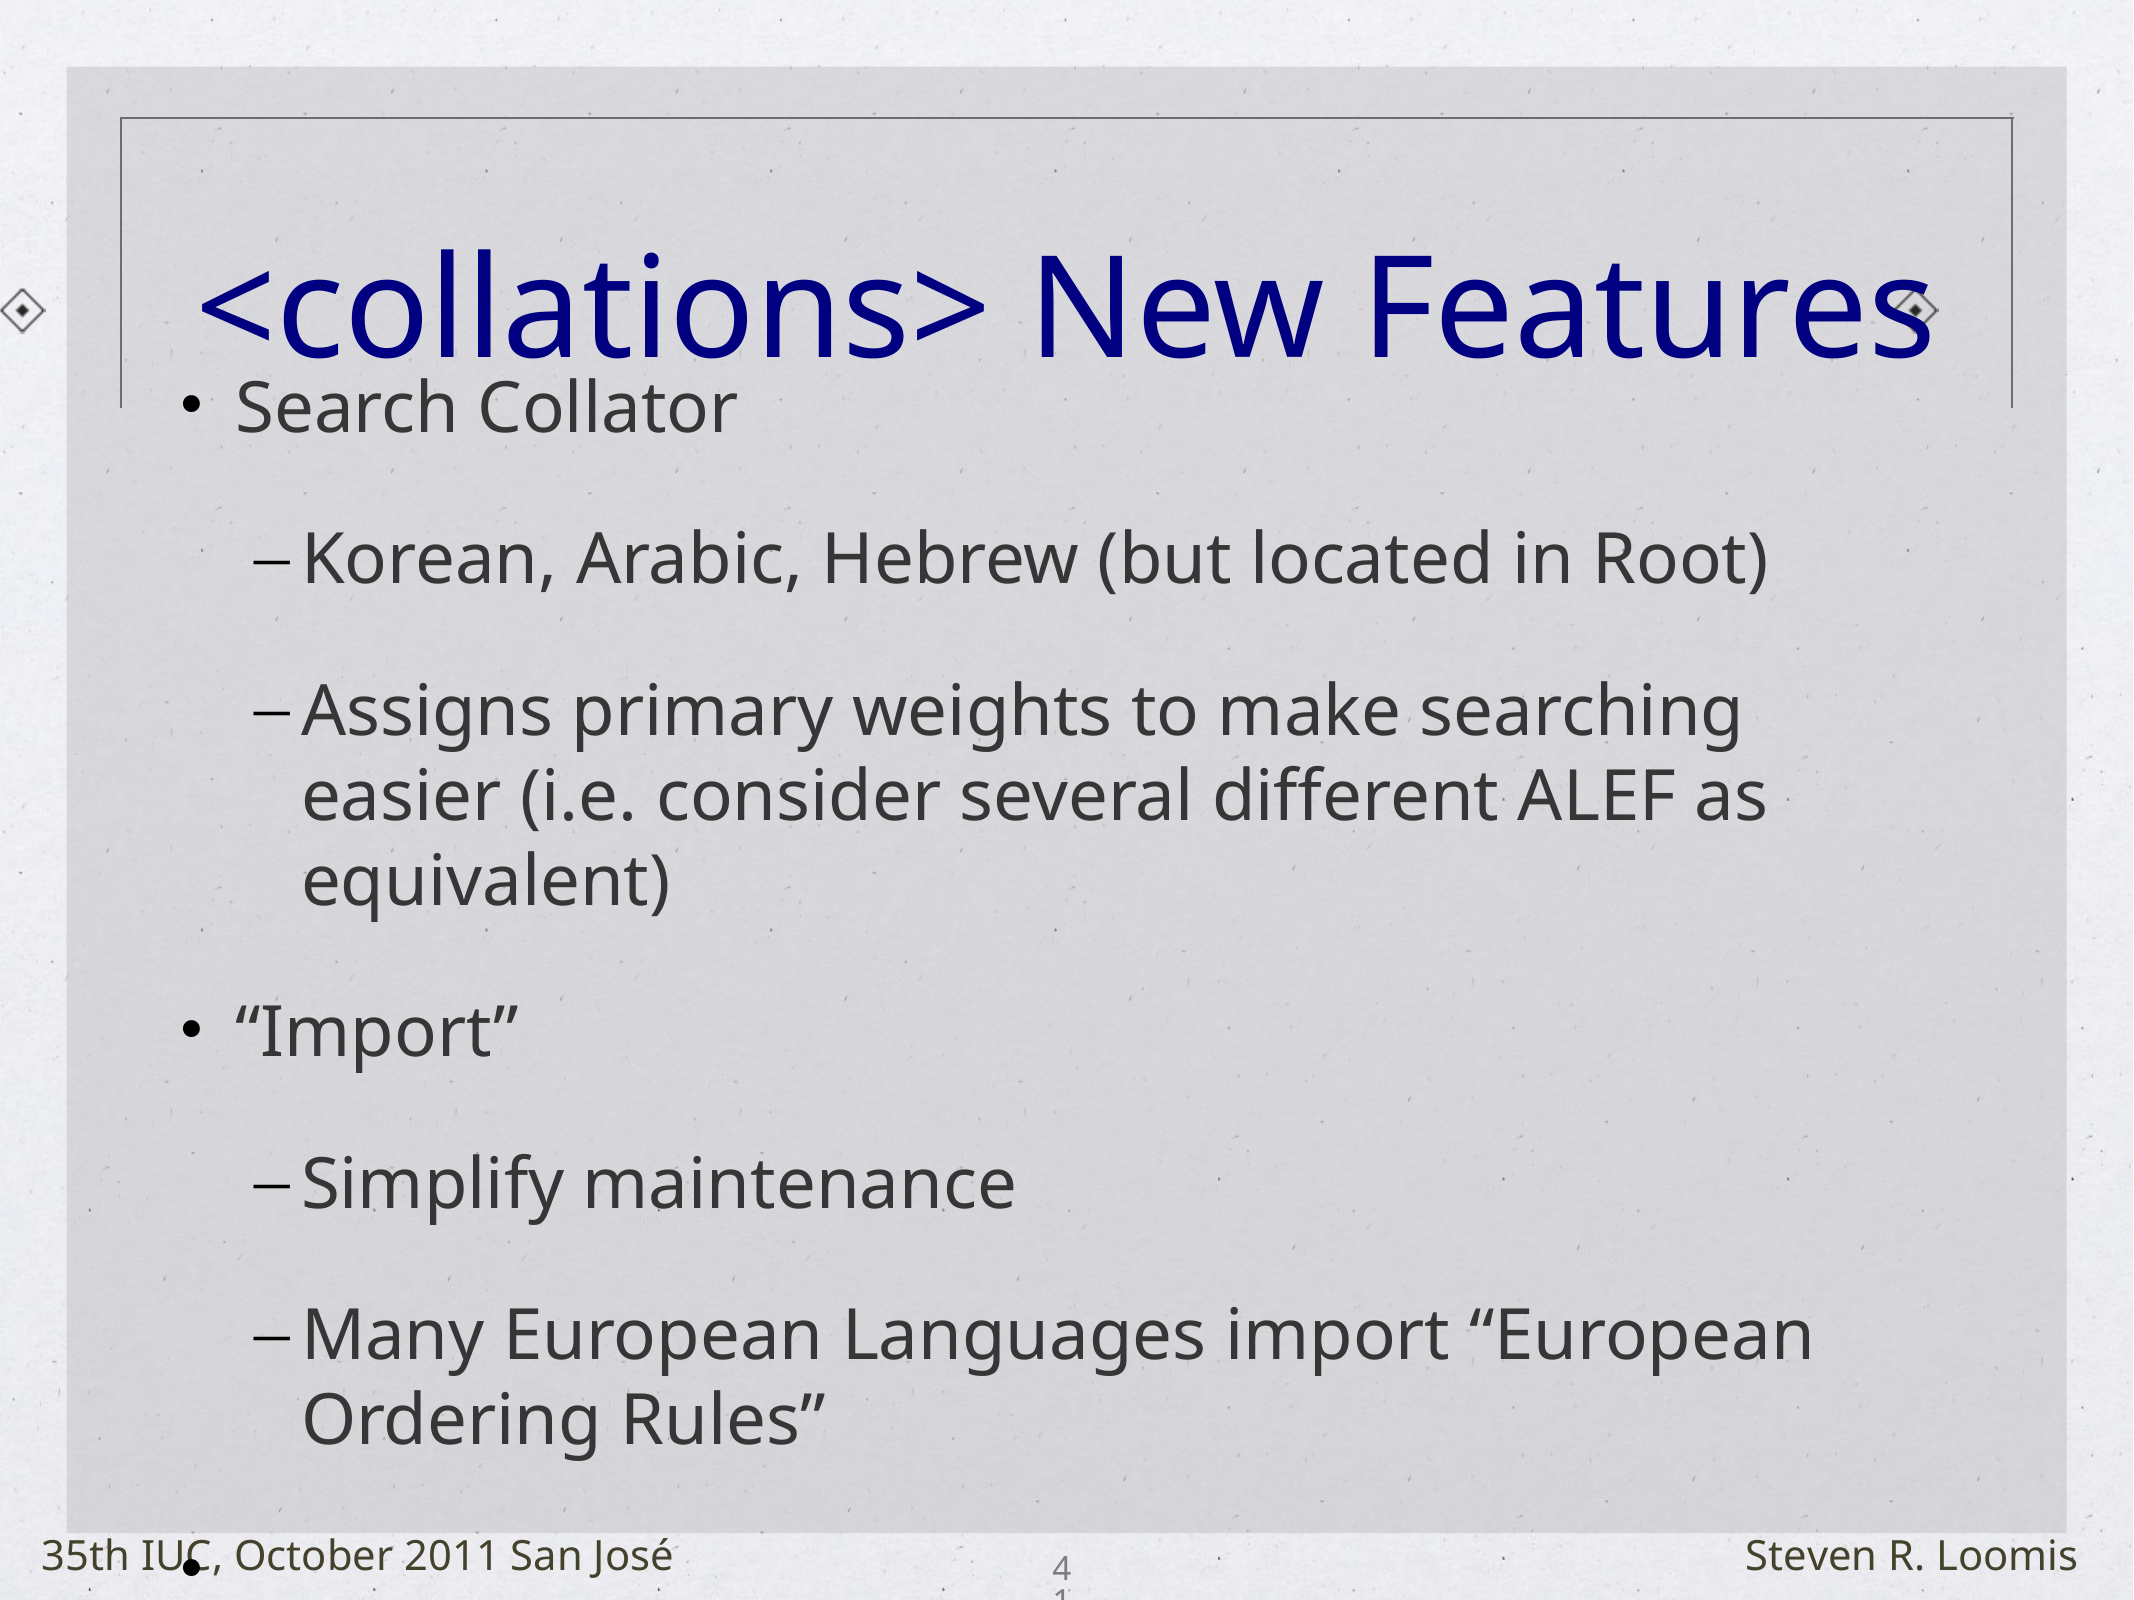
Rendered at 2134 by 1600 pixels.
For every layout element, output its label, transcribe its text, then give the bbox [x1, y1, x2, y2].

list Search Collator Korean, Arabic, Hebrew (but located in Root) Assigns primary weights to make searching easier (i.e. consider several different ALEF as equivalent) “Import” Simplify maintenance Many European Languages import “European Ordering Rules” [170, 329, 1962, 1600]
picture [0, 0, 2134, 1600]
picture [1964, 1550, 1977, 1567]
title <collations> New Features [170, 136, 1962, 329]
